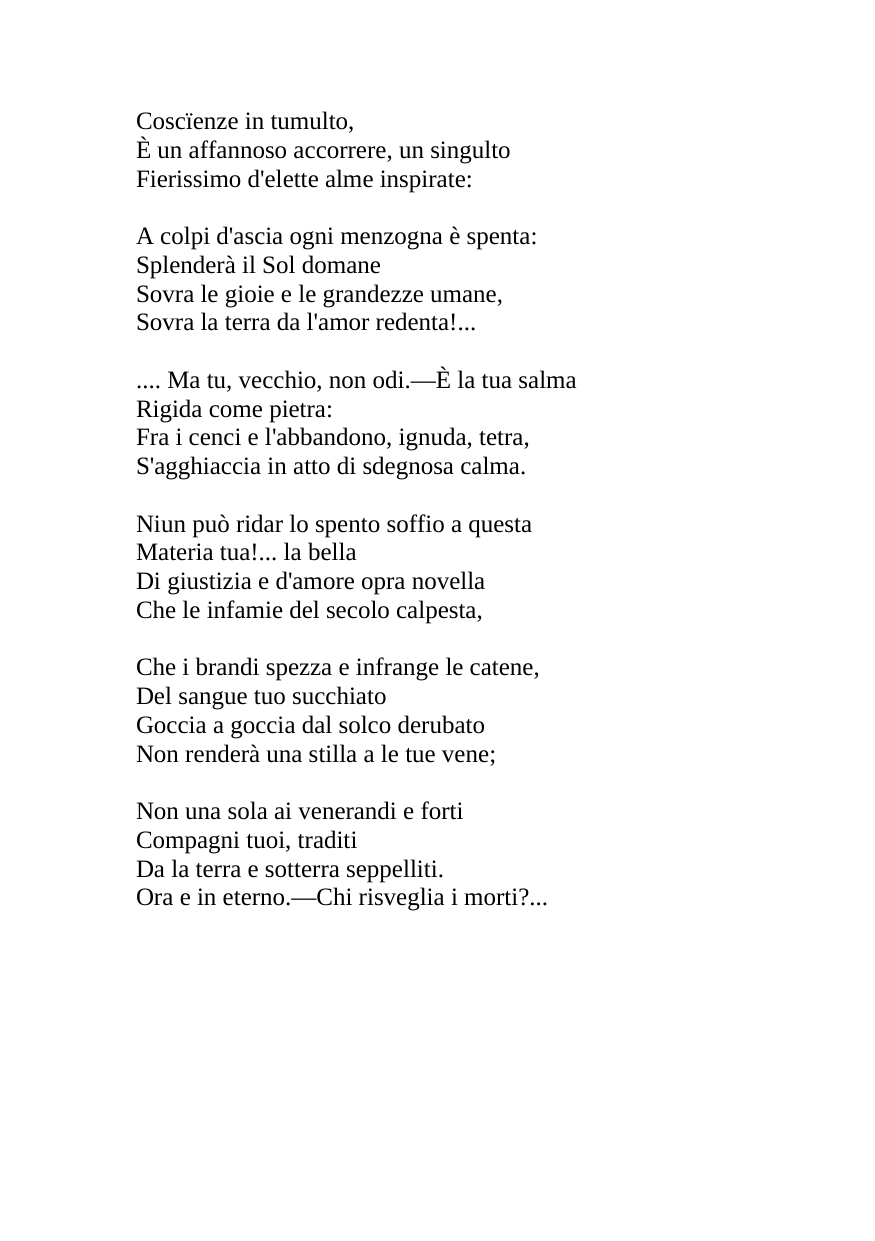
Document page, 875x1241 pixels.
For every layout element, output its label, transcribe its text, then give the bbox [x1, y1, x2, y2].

text Che le infamie del secolo calpesta, [106, 595, 768, 624]
text Compagni tuoi, traditi [106, 825, 768, 854]
text Materia tua!... la bella [106, 537, 768, 566]
text Fra i cenci e l'abbandono, ignuda, tetra, [106, 422, 768, 451]
text Non renderà una stilla a le tue vene; [106, 739, 768, 767]
text .... Ma tu, vecchio, non odi.—È la tua salma [106, 365, 768, 394]
text È un affannoso accorrere, un singulto [106, 135, 768, 164]
text Niun può ridar lo spento soffio a questa [106, 509, 768, 537]
text Ora e in eterno.—Chi risveglia i morti?... [106, 882, 768, 911]
text Sovra le gioie e le grandezze umane, [106, 279, 768, 307]
text Non una sola ai venerandi e forti [106, 796, 768, 825]
text Goccia a goccia dal solco derubato [106, 710, 768, 739]
text Sovra la terra da l'amor redenta!... [106, 307, 768, 336]
text Che i brandi spezza e infrange le catene, [106, 652, 768, 681]
text Rigida come pietra: [106, 394, 768, 422]
text S'agghiaccia in atto di sdegnosa calma. [106, 451, 768, 480]
text Di giustizia e d'amore opra novella [106, 566, 768, 595]
text Da la terra e sotterra seppelliti. [106, 854, 768, 882]
text Coscïenze in tumulto, [106, 106, 768, 135]
text Del sangue tuo succhiato [106, 681, 768, 710]
text Splenderà il Sol domane [106, 250, 768, 279]
text Fierissimo d'elette alme inspirate: [106, 164, 768, 192]
text A colpi d'ascia ogni menzogna è spenta: [106, 221, 768, 250]
